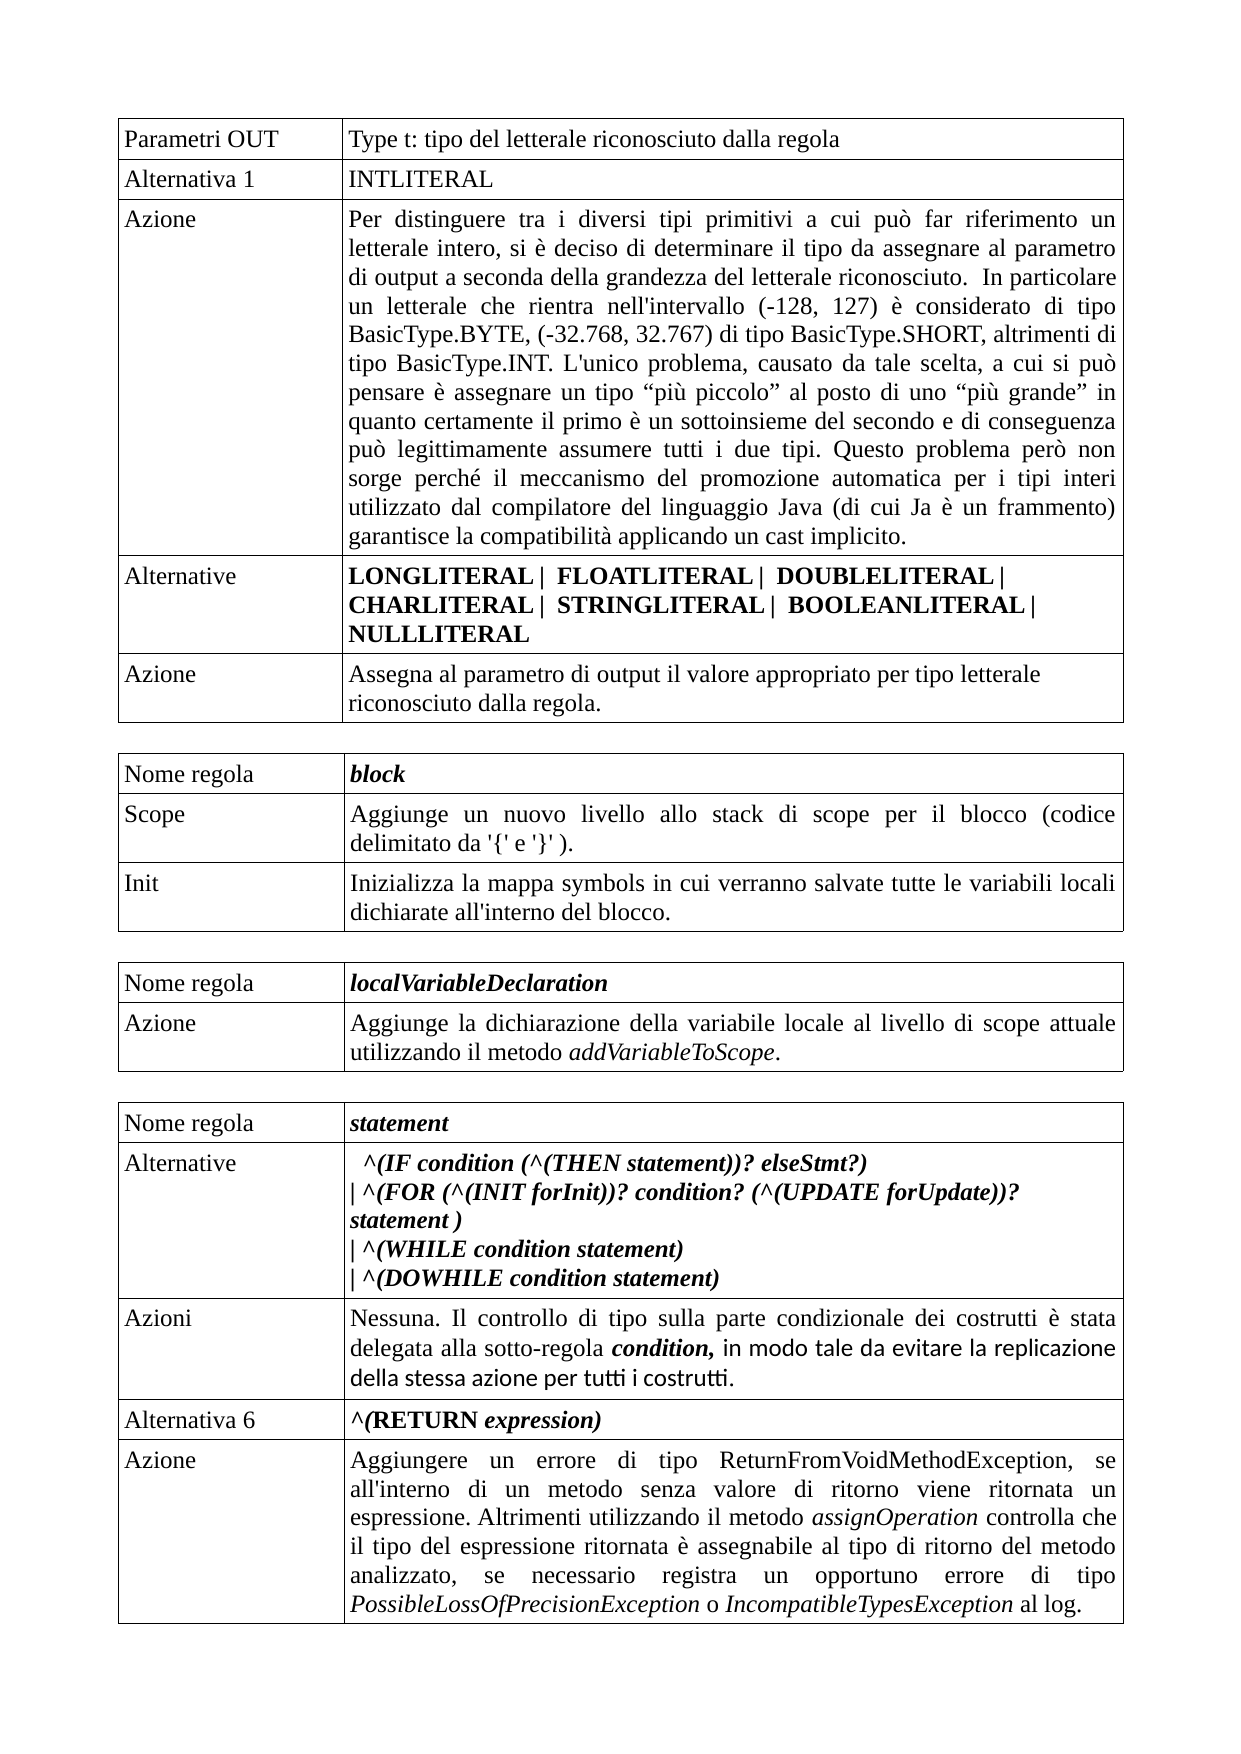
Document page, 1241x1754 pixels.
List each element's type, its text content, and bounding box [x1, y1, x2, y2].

table_cell Azione [119, 1440, 344, 1623]
table_cell ^(IF condition (^(THEN statement))? elseStmt?) | ^(FOR (^(INIT forInit))? condition? (^(UPDATE forUpdate))? statement ) | ^(WHILE condition statement) | ^(DOWHILE condition statement) [345, 1143, 1123, 1297]
table_cell LONGLITERAL | FLOATLITERAL | DOUBLELITERAL | CHARLITERAL | STRINGLITERAL | BOOLEANLITERAL | NULLLITERAL [343, 556, 1123, 653]
table_cell Aggiunge la dichiarazione della variabile locale al livello di scope attuale utilizzando il metodo addVariableToScope. [345, 1003, 1123, 1071]
table_cell Assegna al parametro di output il valore appropriato per tipo letterale riconosciuto dalla regola. [343, 654, 1123, 722]
table_cell Type t: tipo del letterale riconosciuto dalla regola [343, 119, 1123, 158]
table_cell Scope [119, 794, 344, 862]
table_cell Aggiungere un errore di tipo ReturnFromVoidMethodException, se all'interno di un metodo senza valore di ritorno viene ritornata un espressione. Altrimenti utilizzando il metodo assignOperation controlla che il tipo del espressione ritornata è assegnabile al tipo di ritorno del metodo analizzato, se necessario registra un opportuno errore di tipo PossibleLossOfPrecisionException o IncompatibleTypesException al log. [345, 1440, 1123, 1623]
table_cell Azione [119, 1003, 344, 1071]
table_cell ^(RETURN expression) [345, 1400, 1123, 1439]
table_cell Alternative [119, 556, 342, 653]
table_header Nome regola [119, 754, 344, 793]
table_cell INTLITERAL [343, 160, 1123, 199]
table_header Nome regola [119, 1103, 344, 1142]
table_cell Parametri OUT [119, 119, 342, 158]
table_cell Azione [119, 654, 342, 722]
table_cell Inizializza la mappa symbols in cui verranno salvate tutte le variabili locali dichiarate all'interno del blocco. [345, 863, 1123, 931]
table_cell Alternativa 1 [119, 160, 342, 199]
table_cell Alternative [119, 1143, 344, 1297]
table_cell Init [119, 863, 344, 931]
table_header localVariableDeclaration [345, 963, 1123, 1002]
table_cell Nessuna. Il controllo di tipo sulla parte condizionale dei costrutti è stata delegata alla sotto-regola condition, in modo tale da evitare la replicazione della stessa azione per tutti i costrutti. [345, 1299, 1123, 1399]
table_cell Azione [119, 200, 342, 555]
table_cell Per distinguere tra i diversi tipi primitivi a cui può far riferimento un letterale intero, si è deciso di determinare il tipo da assegnare al parametro di output a seconda della grandezza del letterale riconosciuto. In particolare un letterale che rientra nell'intervallo (-128, 127) è considerato di tipo BasicType.BYTE, (-32.768, 32.767) di tipo BasicType.SHORT, altrimenti di tipo BasicType.INT. L'unico problema, causato da tale scelta, a cui si può pensare è assegnare un tipo “più piccolo” al posto di uno “più grande” in quanto certamente il primo è un sottoinsieme del secondo e di conseguenza può legittimamente assumere tutti i due tipi. Questo problema però non sorge perché il meccanismo del promozione automatica per i tipi interi utilizzato dal compilatore del linguaggio Java (di cui Ja è un frammento) garantisce la compatibilità applicando un cast implicito. [343, 200, 1123, 555]
table_cell Aggiunge un nuovo livello allo stack di scope per il blocco (codice delimitato da '{' e '}' ). [345, 794, 1123, 862]
table_header block [345, 754, 1123, 793]
table_cell Alternativa 6 [119, 1400, 344, 1439]
table_header statement [345, 1103, 1123, 1142]
table_header Nome regola [119, 963, 344, 1002]
table_cell Azioni [119, 1299, 344, 1399]
